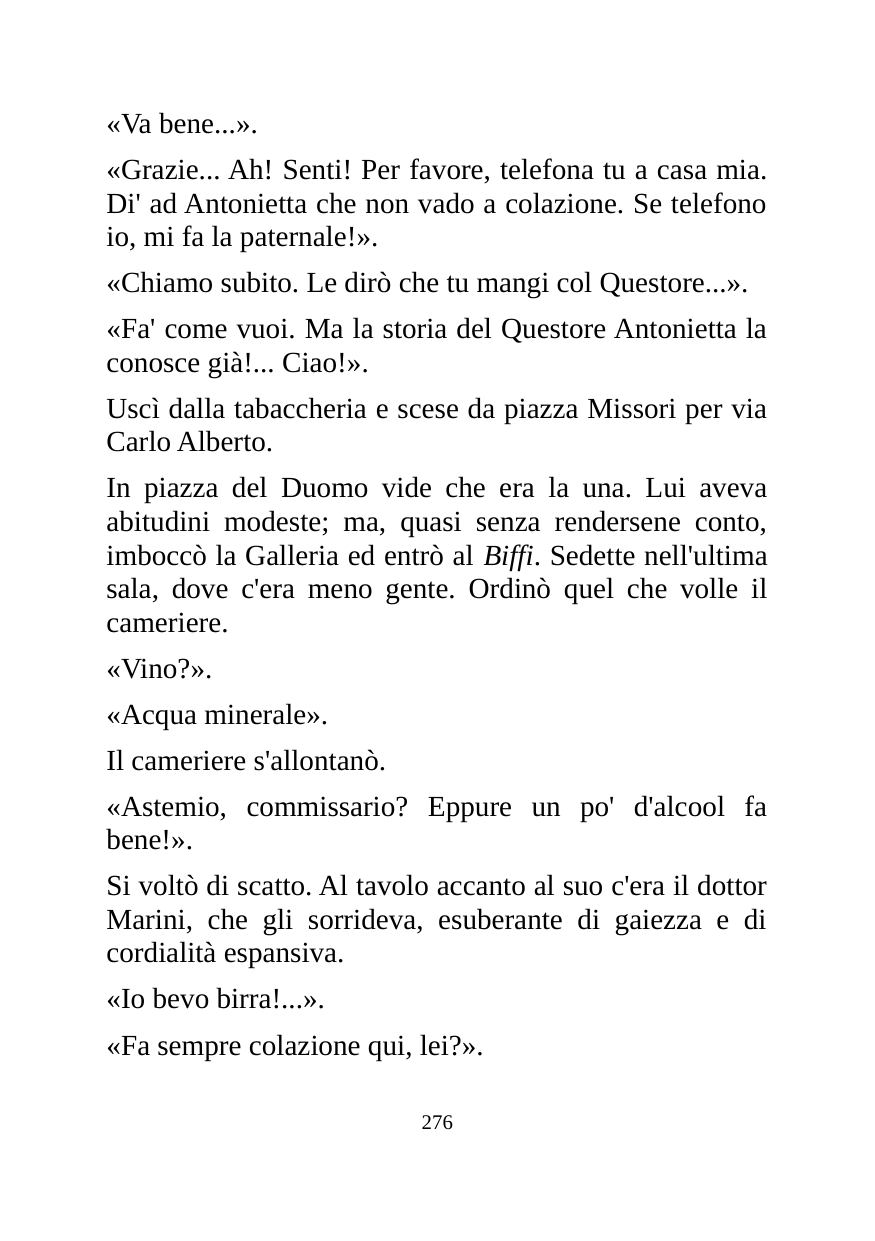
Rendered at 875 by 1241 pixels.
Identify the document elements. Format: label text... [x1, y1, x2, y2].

text «Io bevo birra!...». [106, 982, 768, 1015]
text «Va bene...». [106, 106, 768, 140]
text «Fa' come vuoi. Ma la storia del Questore Antonietta la conosce già!... Ciao!». [106, 311, 768, 378]
text «Vino?». [106, 651, 768, 684]
text «Acqua minerale». [106, 697, 768, 730]
text «Chiamo subito. Le dirò che tu mangi col Questore...». [106, 265, 768, 299]
text In piazza del Duomo vide che era la una. Lui aveva abitudini modeste; ma, quasi senza rendersene conto, imboccò la Galleria ed entrò al Biffi. Sedette nell'ultima sala, dove c'era meno gente. Ordinò quel che volle il cameriere. [106, 471, 768, 638]
text Si voltò di scatto. Al tavolo accanto al suo c'era il dottor Marini, che gli sorrideva, esuberante di gaiezza e di cordialità espansiva. [106, 868, 768, 969]
text «Grazie... Ah! Senti! Per favore, telefona tu a casa mia. Di' ad Antonietta che non vado a colazione. Se telefono io, mi fa la paternale!». [106, 152, 768, 253]
text Il cameriere s'allontanò. [106, 743, 768, 776]
text «Astemio, commissario? Eppure un po' d'alcool fa bene!». [106, 789, 768, 856]
text Uscì dalla tabaccheria e scese da piazza Missori per via Carlo Alberto. [106, 391, 768, 458]
text «Fa sempre colazione qui, lei?». [106, 1028, 768, 1061]
